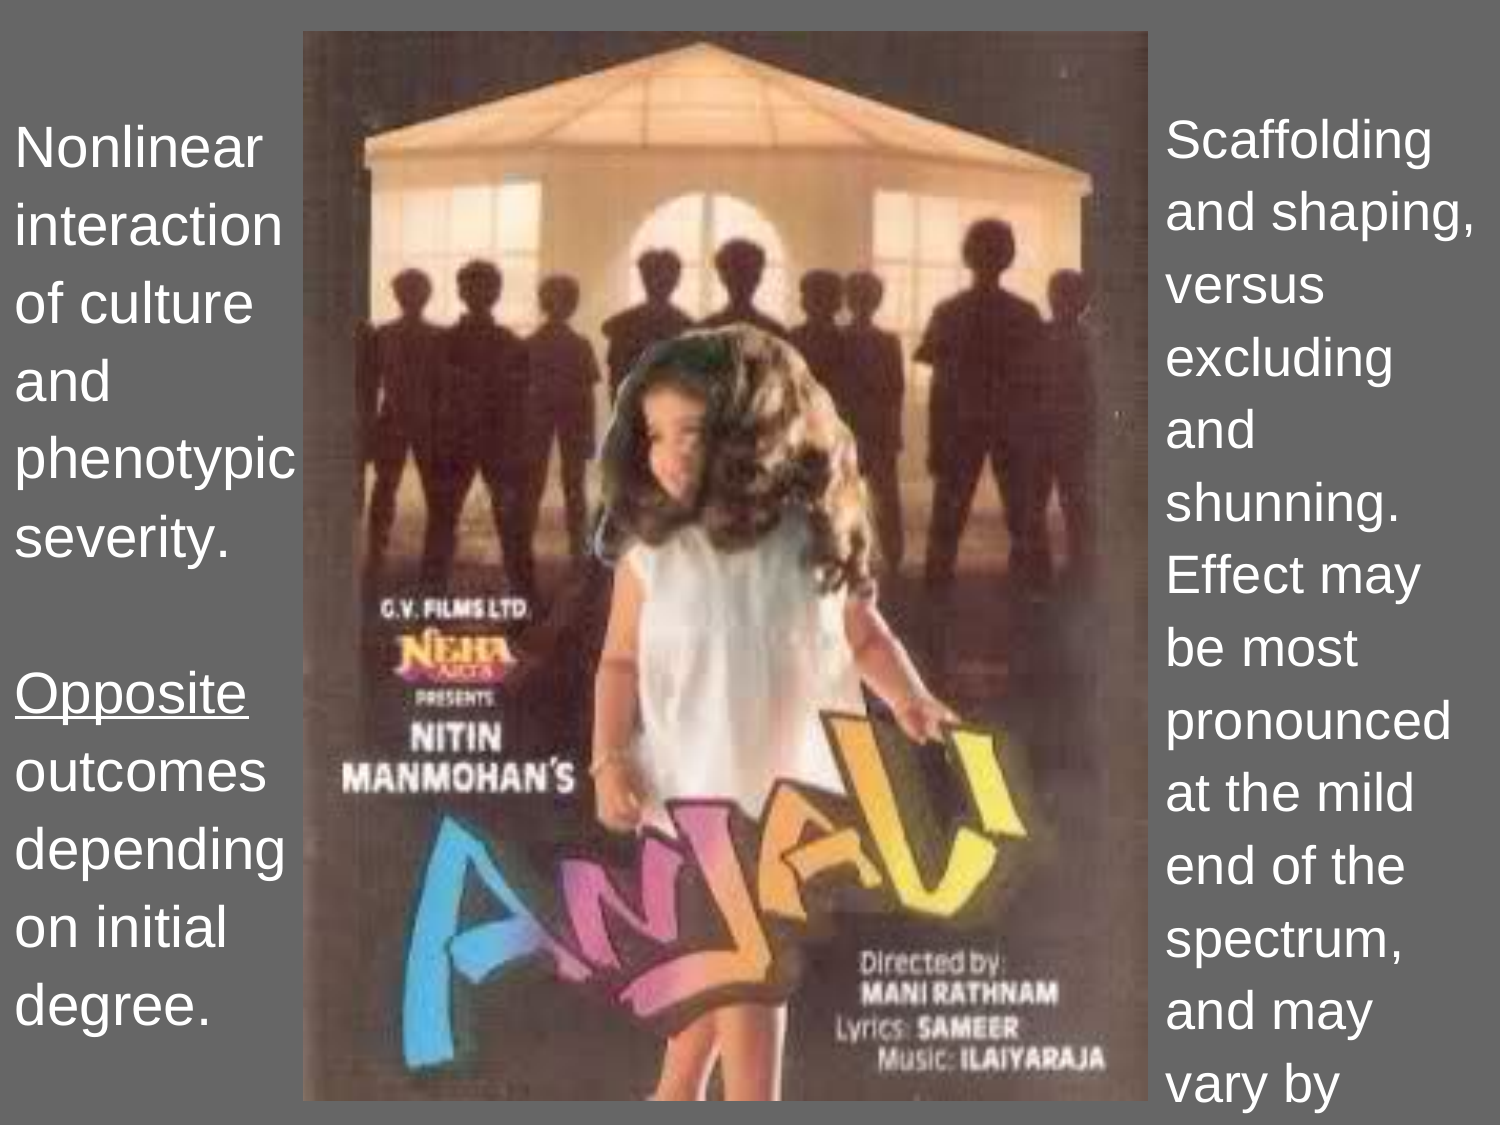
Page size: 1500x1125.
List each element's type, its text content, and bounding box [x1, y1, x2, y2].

picture [303, 31, 1148, 1101]
title Scaffolding and shaping, versus excluding and shunning. Effect may be most pronounced at the mild end of the spectrum, and may vary by gender. [1151, 2, 1500, 1125]
title Nonlinear interaction of culture and phenotypic severity. Opposite outcomes depending on initial degree. [0, 0, 333, 983]
